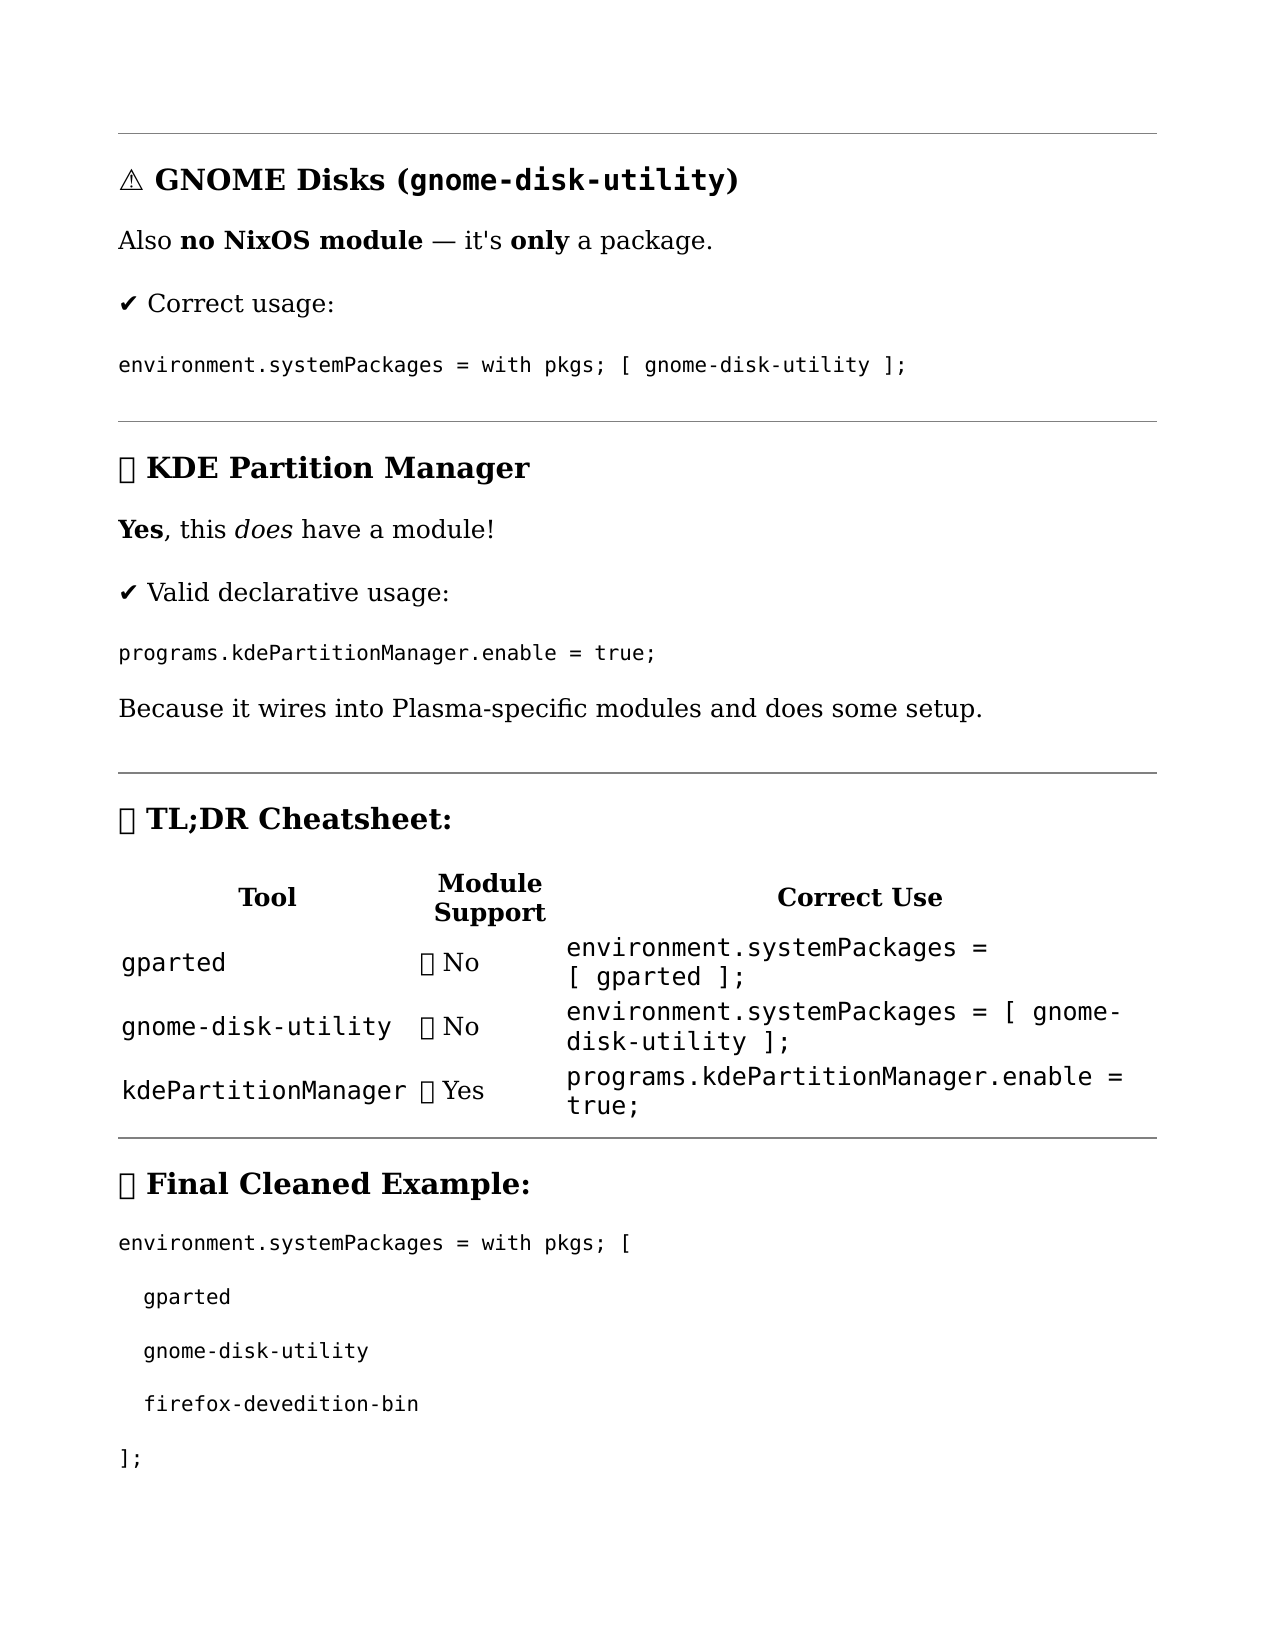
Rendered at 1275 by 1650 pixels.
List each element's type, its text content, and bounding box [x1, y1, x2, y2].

text Also no NixOS module — it's only a package. [118, 226, 1157, 256]
table_header Tool [118, 866, 417, 930]
subtitle ⚠️ GNOME Disks (gnome-disk-utility) [118, 163, 1157, 197]
text environment.systemPackages = with pkgs; [ gnome-disk-utility ]; [118, 353, 1157, 377]
table_cell ❌ No [417, 995, 563, 1059]
text environment.systemPackages = with pkgs; [ [118, 1231, 1157, 1255]
table_header Correct Use [563, 866, 1157, 930]
text Because it wires into Plasma-specific modules and does some setup. [118, 694, 1157, 724]
text firefox-devedition-bin [118, 1392, 1157, 1417]
text Yes, this does have a module! [118, 514, 1157, 544]
text ✔️ Correct usage: [118, 289, 1157, 319]
subtitle ✅ TL;DR Cheatsheet: [118, 802, 1157, 836]
table_cell kdePartitionManager [118, 1059, 417, 1123]
table_cell environment.systemPackages = [ gnome-disk-utility ]; [563, 995, 1157, 1059]
subtitle 🧼 Final Cleaned Example: [118, 1167, 1157, 1202]
table_cell gnome-disk-utility [118, 995, 417, 1059]
text programs.kdePartitionManager.enable = true; [118, 641, 1157, 665]
table_cell ❌ No [417, 930, 563, 994]
table_header Module Support [417, 866, 563, 930]
text ]; [118, 1446, 1157, 1470]
text gparted [118, 1285, 1157, 1309]
table_cell environment.systemPackages = [ gparted ]; [563, 930, 1157, 994]
table_cell gparted [118, 930, 417, 994]
table_cell ✅ Yes [417, 1059, 563, 1123]
text gnome-disk-utility [118, 1339, 1157, 1363]
table_cell programs.kdePartitionManager.enable = true; [563, 1059, 1157, 1123]
text ✔️ Valid declarative usage: [118, 578, 1157, 607]
subtitle ✅ KDE Partition Manager [118, 451, 1157, 485]
